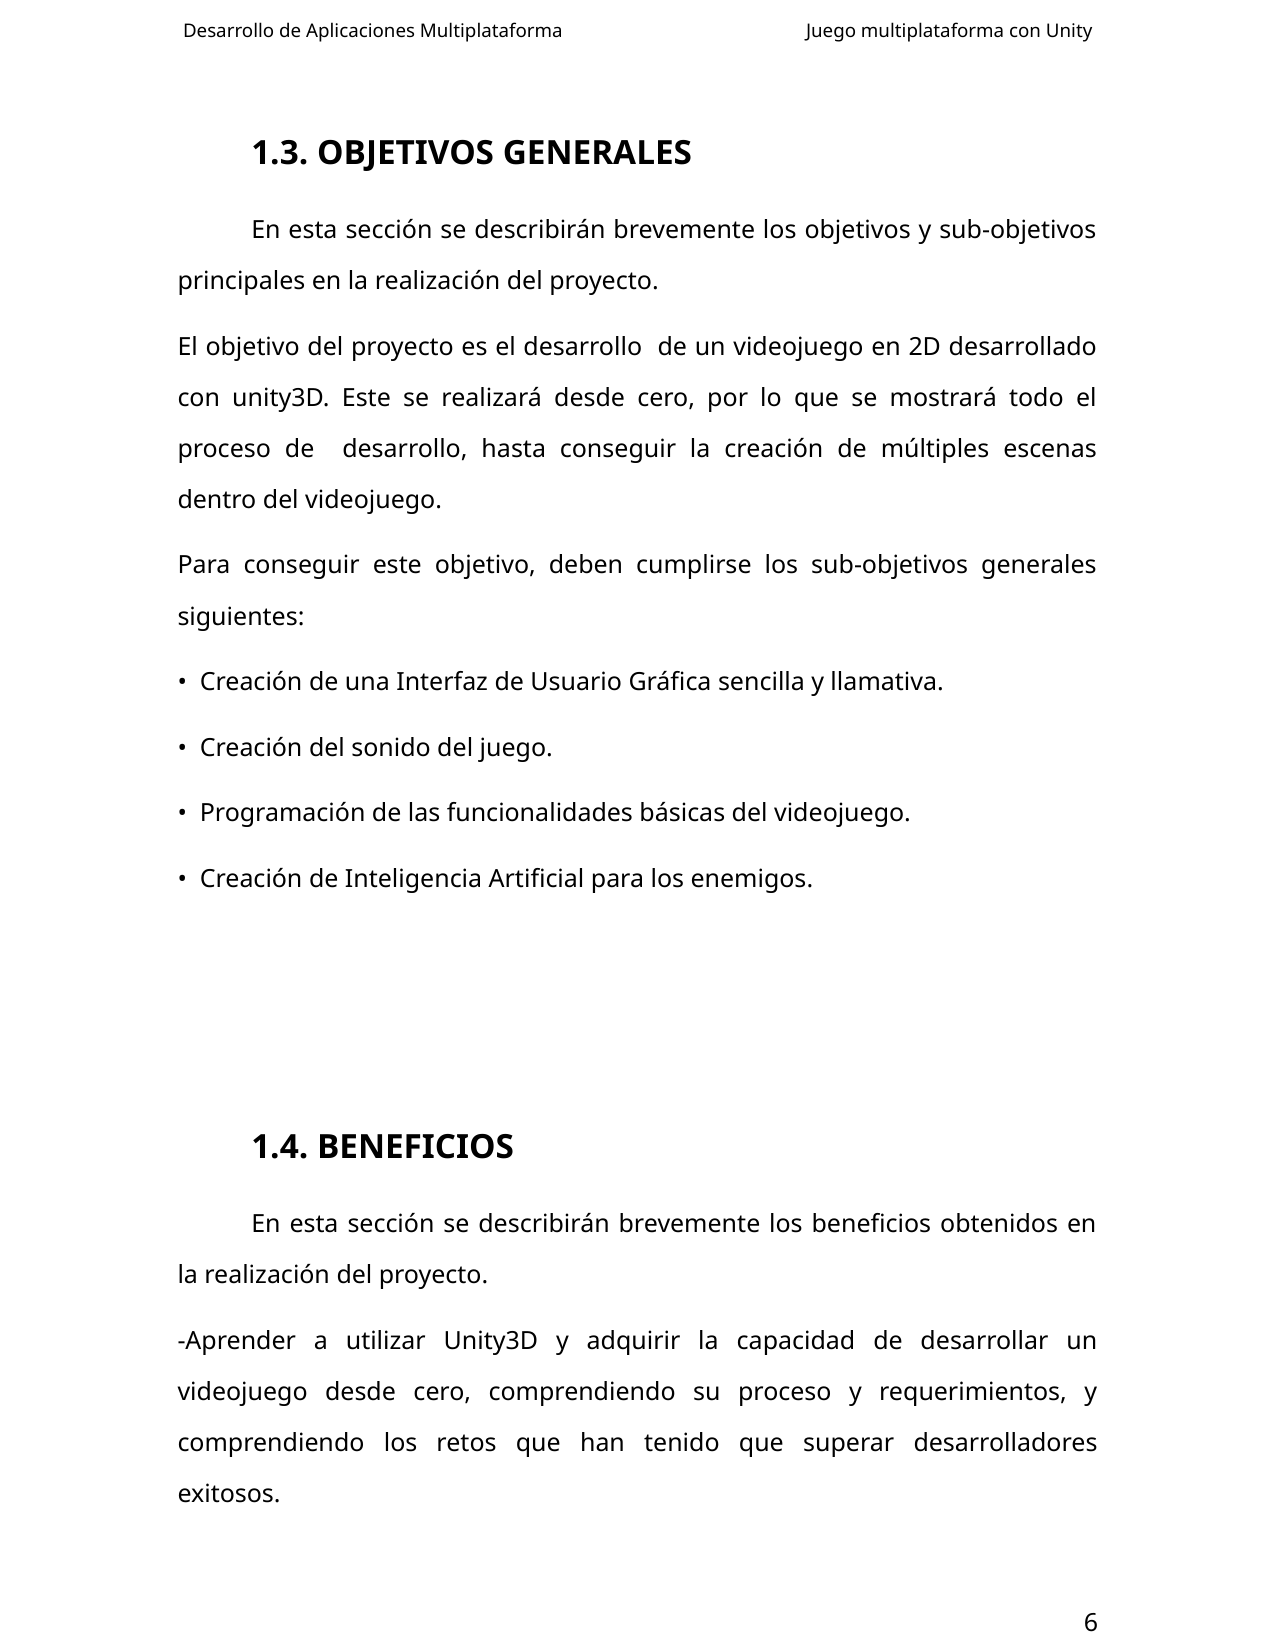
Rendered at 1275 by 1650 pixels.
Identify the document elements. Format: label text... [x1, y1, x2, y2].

text En esta sección se describirán brevemente los objetivos y sub-objetivos principales en la realización del proyecto. [177, 212, 1098, 297]
text 1.4. BENEFICIOS [177, 1123, 1098, 1168]
text El objetivo del proyecto es el desarrollo de un videojuego en 2D desarrollado con unity3D. Este se realizará desde cero, por lo que se mostrará todo el proceso de desarrollo, hasta conseguir la creación de múltiples escenas dentro del videojuego. [177, 328, 1098, 516]
text • Creación de Inteligencia Artificial para los enemigos. [177, 861, 1098, 895]
text • Creación de una Interfaz de Usuario Gráfica sencilla y llamativa. [177, 664, 1098, 698]
text 1.3. OBJETIVOS GENERALES [177, 129, 1098, 174]
text -Aprender a utilizar Unity3D y adquirir la capacidad de desarrollar un videojuego desde cero, comprendiendo su proceso y requerimientos, y comprendiendo los retos que han tenido que superar desarrolladores exitosos. [177, 1322, 1098, 1510]
text • Programación de las funcionalidades básicas del videojuego. [177, 795, 1098, 829]
text • Creación del sonido del juego. [177, 729, 1098, 763]
text Para conseguir este objetivo, deben cumplirse los sub-objetivos generales siguientes: [177, 547, 1098, 632]
text En esta sección se describirán brevemente los beneficios obtenidos en la realización del proyecto. [177, 1206, 1098, 1291]
